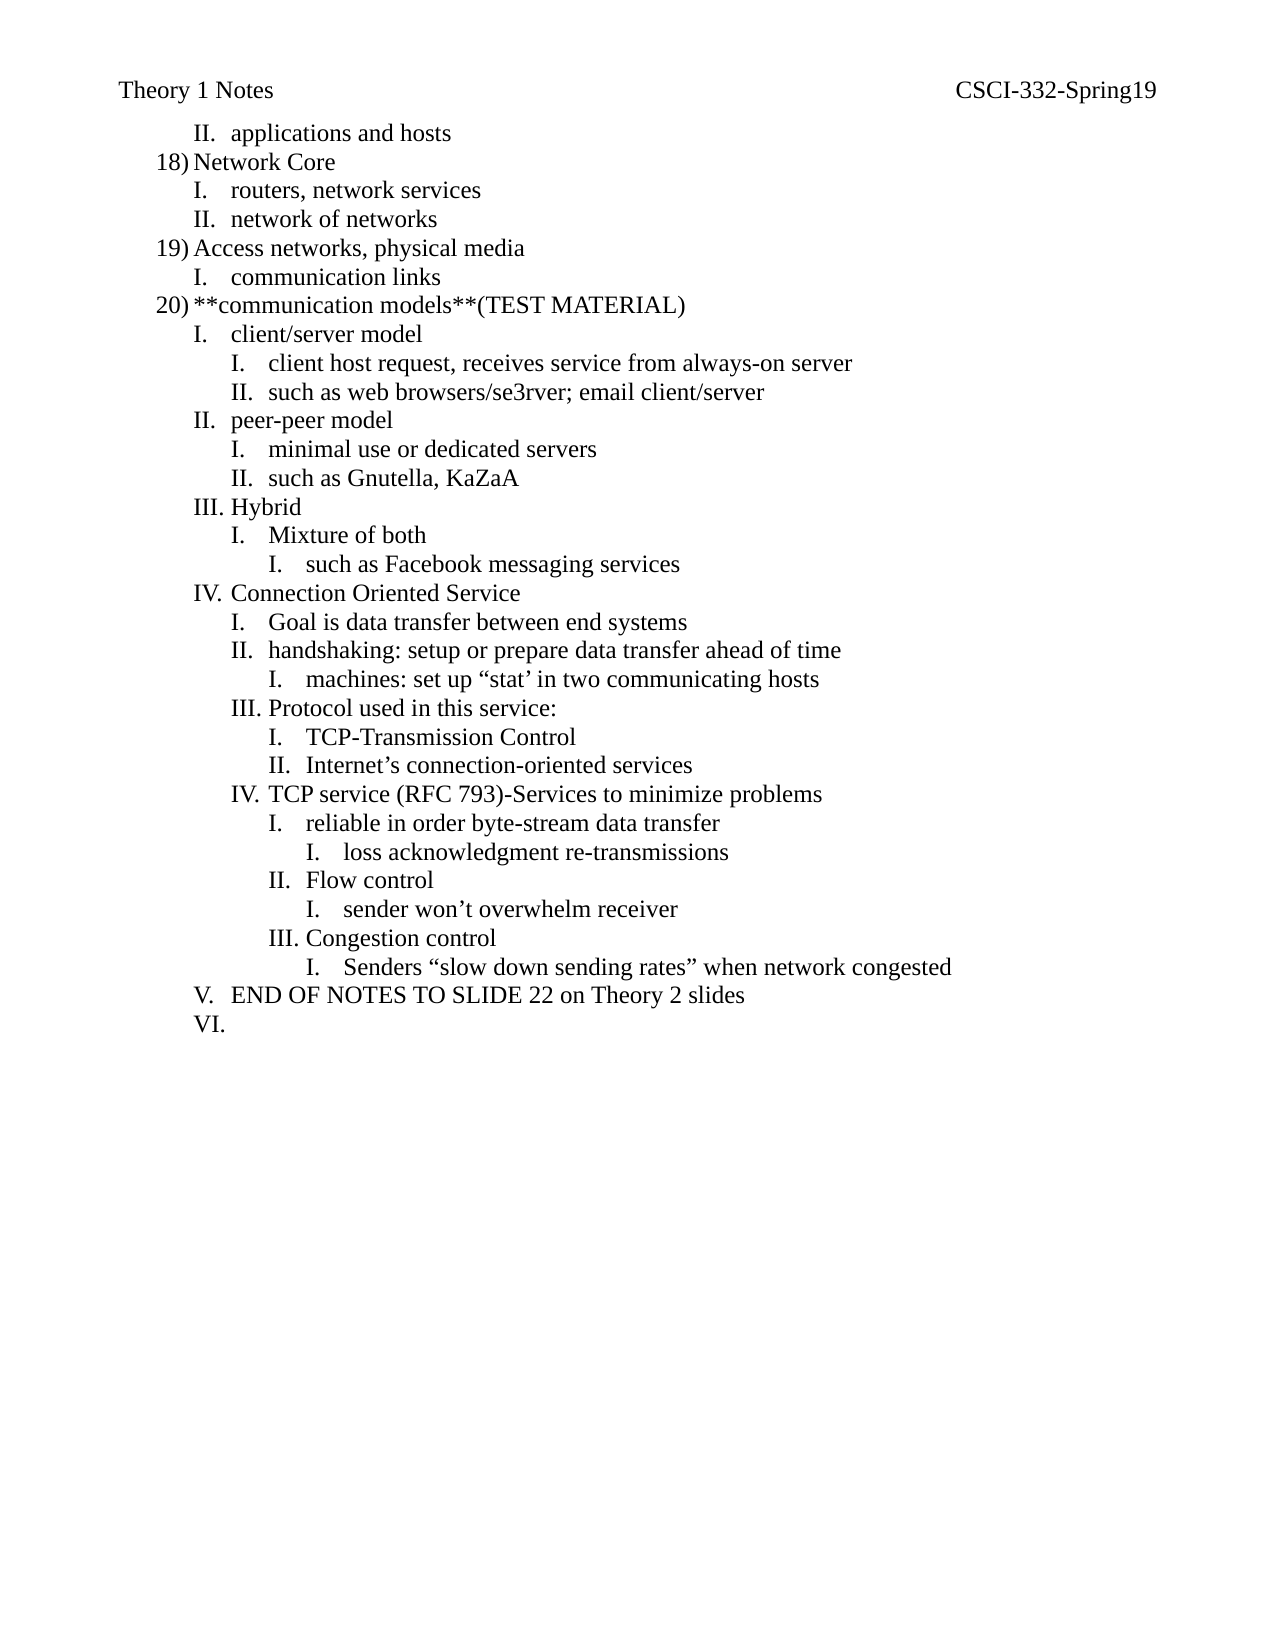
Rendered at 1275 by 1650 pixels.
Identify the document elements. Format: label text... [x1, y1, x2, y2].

list minimal use or dedicated servers [231, 434, 1157, 463]
list Goal is data transfer between end systems [231, 607, 1157, 636]
list machines: set up “stat’ in two communicating hosts [268, 664, 1157, 693]
list peer-peer model [193, 406, 1157, 434]
list client host request, receives service from always-on server [231, 348, 1157, 377]
list communication links [193, 262, 1157, 291]
list handshaking: setup or prepare data transfer ahead of time [231, 636, 1157, 664]
list TCP-Transmission Control [268, 722, 1157, 751]
list Connection Oriented Service [193, 578, 1157, 607]
list Access networks, physical media [156, 233, 1157, 262]
list routers, network services [193, 176, 1157, 204]
list Congestion control [268, 923, 1157, 952]
list TCP service (RFC 793)-Services to minimize problems [231, 779, 1157, 808]
list applications and hosts [193, 118, 1157, 147]
list END OF NOTES TO SLIDE 22 on Theory 2 slides [193, 981, 1157, 1009]
list **communication models**(TEST MATERIAL) [156, 291, 1157, 319]
list Hybrid [193, 492, 1157, 521]
list network of networks [193, 204, 1157, 233]
list Internet’s connection-oriented services [268, 751, 1157, 779]
list such as Facebook messaging services [268, 549, 1157, 578]
list Mixture of both [231, 521, 1157, 549]
list Network Core [156, 147, 1157, 176]
list such as Gnutella, KaZaA [231, 463, 1157, 492]
list Flow control [268, 866, 1157, 894]
list Protocol used in this service: [231, 693, 1157, 722]
list loss acknowledgment re-transmissions [306, 837, 1157, 866]
list such as web browsers/se3rver; email client/server [231, 377, 1157, 406]
list Senders “slow down sending rates” when network congested [306, 952, 1157, 981]
list reliable in order byte-stream data transfer [268, 808, 1157, 837]
list client/server model [193, 319, 1157, 348]
list sender won’t overwhelm receiver [306, 894, 1157, 923]
